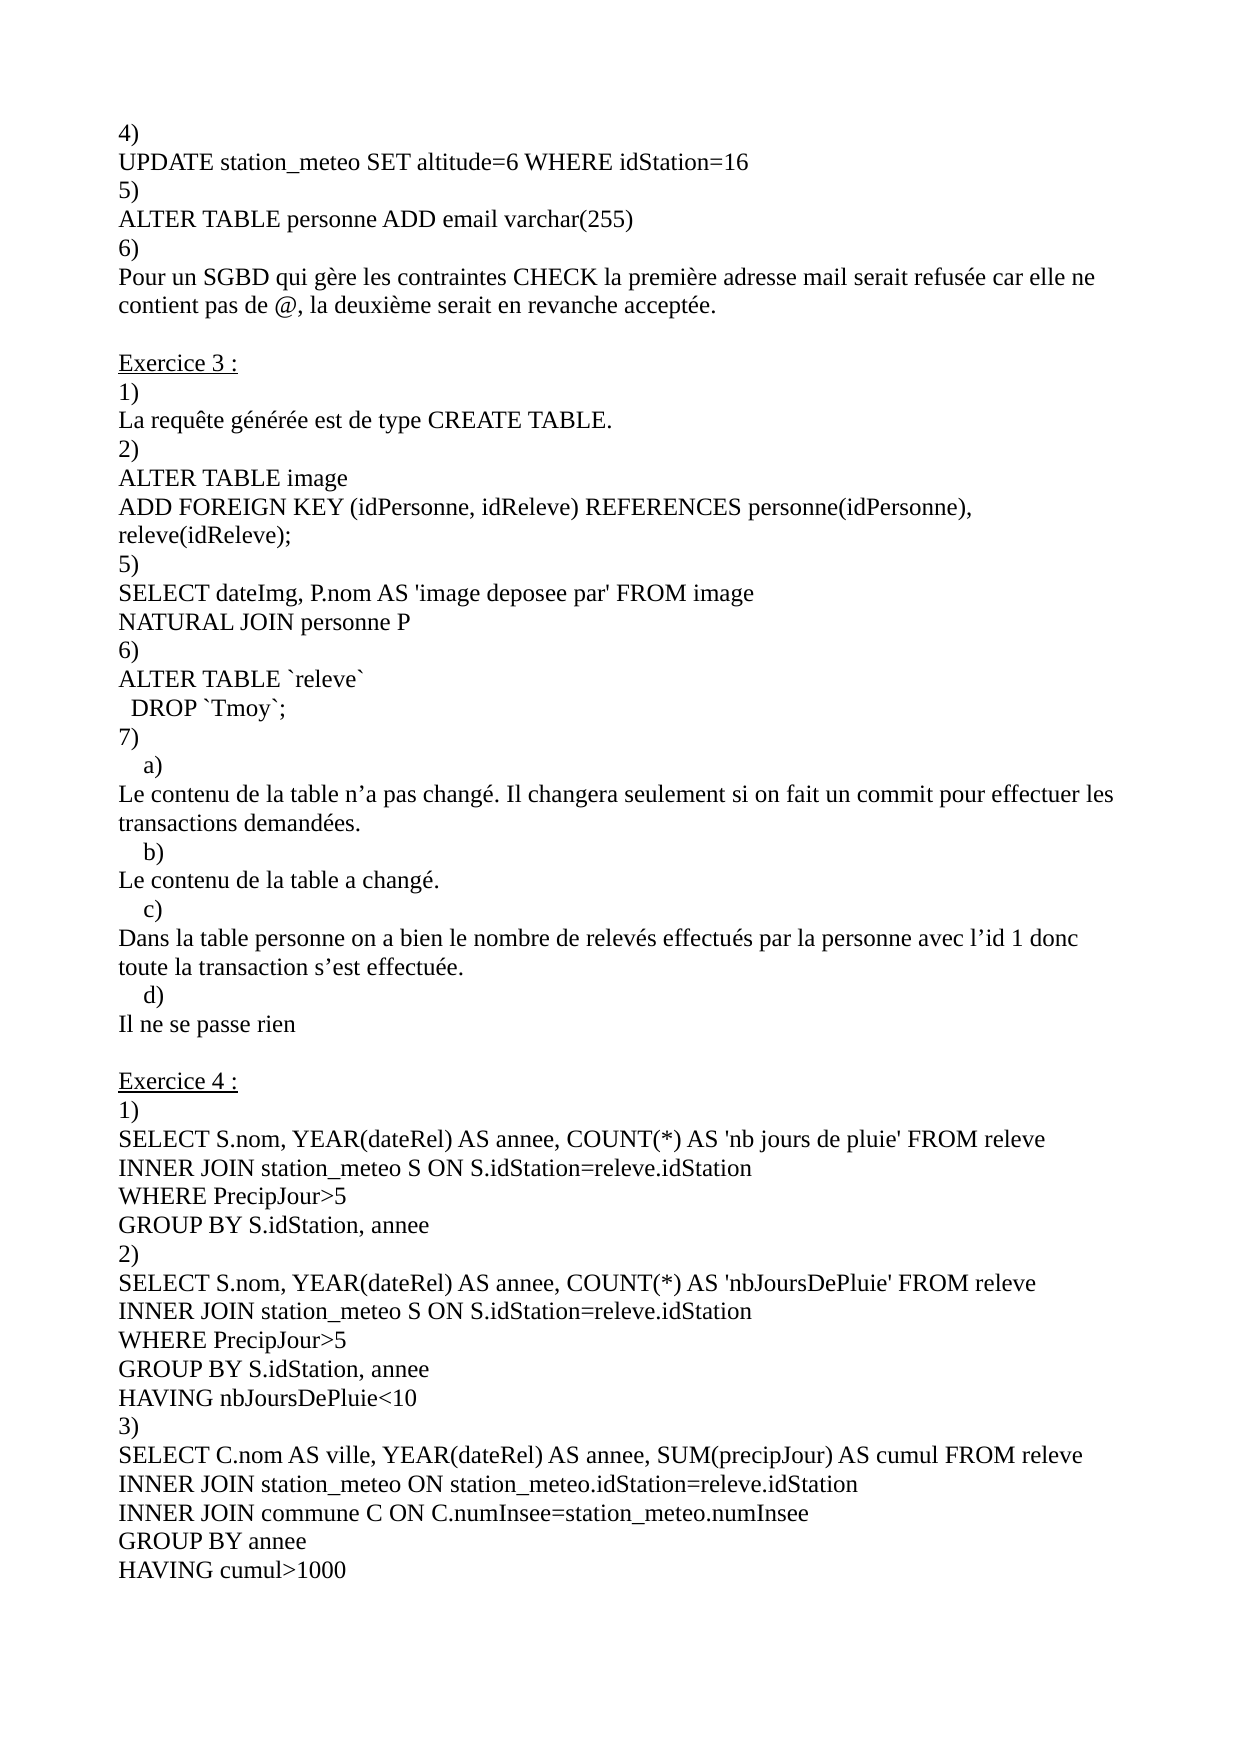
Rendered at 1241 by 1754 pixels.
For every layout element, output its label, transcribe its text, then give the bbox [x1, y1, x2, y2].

text 2) [118, 1239, 1122, 1268]
text SELECT dateImg, P.nom AS 'image deposee par' FROM image [118, 578, 1122, 607]
text 3) [118, 1411, 1122, 1440]
text c) [118, 894, 1122, 923]
text La requête générée est de type CREATE TABLE. [118, 406, 1122, 434]
text 1) [118, 1095, 1122, 1124]
text NATURAL JOIN personne P [118, 607, 1122, 636]
text UPDATE station_meteo SET altitude=6 WHERE idStation=16 [118, 147, 1122, 176]
text d) [118, 981, 1122, 1009]
text Exercice 4 : [118, 1066, 1122, 1095]
text a) [118, 751, 1122, 779]
text Le contenu de la table n’a pas changé. Il changera seulement si on fait un commit pour effectuer les transactions demandées. [118, 779, 1122, 837]
text HAVING cumul>1000 [118, 1555, 1122, 1584]
text GROUP BY S.idStation, annee [118, 1354, 1122, 1383]
text ALTER TABLE image ADD FOREIGN KEY (idPersonne, idReleve) REFERENCES personne(idPersonne), releve(idReleve); [118, 463, 1122, 549]
text ALTER TABLE `releve` DROP `Tmoy`; [118, 664, 1122, 722]
text INNER JOIN station_meteo ON station_meteo.idStation=releve.idStation [118, 1469, 1122, 1498]
text 4) [118, 118, 1122, 147]
text INNER JOIN station_meteo S ON S.idStation=releve.idStation [118, 1296, 1122, 1325]
text Dans la table personne on a bien le nombre de relevés effectués par la personne avec l’id 1 donc toute la transaction s’est effectuée. [118, 923, 1122, 981]
text Il ne se passe rien [118, 1009, 1122, 1038]
text 1) [118, 377, 1122, 406]
text SELECT S.nom, YEAR(dateRel) AS annee, COUNT(*) AS 'nbJoursDePluie' FROM releve [118, 1268, 1122, 1296]
text 6) [118, 233, 1122, 262]
text WHERE PrecipJour>5 [118, 1181, 1122, 1210]
text 5) [118, 549, 1122, 578]
text 6) [118, 636, 1122, 664]
text ALTER TABLE personne ADD email varchar(255) [118, 204, 1122, 233]
text GROUP BY annee [118, 1526, 1122, 1555]
text INNER JOIN station_meteo S ON S.idStation=releve.idStation [118, 1153, 1122, 1181]
text 7) [118, 722, 1122, 751]
text Le contenu de la table a changé. [118, 866, 1122, 894]
text SELECT S.nom, YEAR(dateRel) AS annee, COUNT(*) AS 'nb jours de pluie' FROM releve [118, 1124, 1122, 1153]
text HAVING nbJoursDePluie<10 [118, 1383, 1122, 1411]
text 2) [118, 434, 1122, 463]
text SELECT C.nom AS ville, YEAR(dateRel) AS annee, SUM(precipJour) AS cumul FROM releve [118, 1440, 1122, 1469]
text INNER JOIN commune C ON C.numInsee=station_meteo.numInsee [118, 1498, 1122, 1526]
text GROUP BY S.idStation, annee [118, 1210, 1122, 1239]
text WHERE PrecipJour>5 [118, 1325, 1122, 1354]
text 5) [118, 176, 1122, 204]
text b) [118, 837, 1122, 866]
text Exercice 3 : [118, 348, 1122, 377]
text Pour un SGBD qui gère les contraintes CHECK la première adresse mail serait refusée car elle ne contient pas de @, la deuxième serait en revanche acceptée. [118, 262, 1122, 319]
